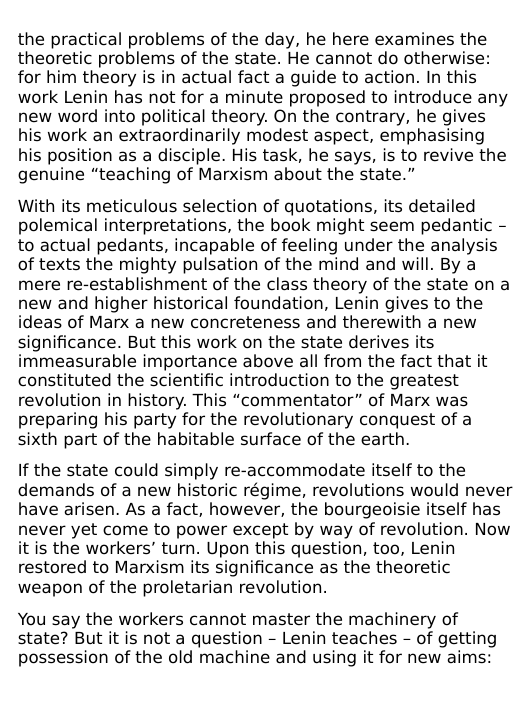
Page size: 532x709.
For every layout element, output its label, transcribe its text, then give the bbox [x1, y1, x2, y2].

text If the state could simply re-accommodate itself to the demands of a new historic régime, revolutions would never have arisen. As a fact, however, the bourgeoisie itself has never yet come to power except by way of revolution. Now it is the workers’ turn. Upon this question, too, Lenin restored to Marxism its significance as the theoretic weapon of the proletarian revolution. [18, 461, 514, 597]
text With its meticulous selection of quotations, its detailed polemical interpretations, the book might seem pedantic – to actual pedants, incapable of feeling under the analysis of texts the mighty pulsation of the mind and will. By a mere re-establishment of the class theory of the state on a new and higher historical foundation, Lenin gives to the ideas of Marx a new concreteness and therewith a new significance. But this work on the state derives its immeasurable importance above all from the fact that it constituted the scientific introduction to the greatest revolution in history. This “commentator” of Marx was preparing his party for the revolutionary conquest of a sixth part of the habitable surface of the earth. [18, 197, 514, 449]
text the practical problems of the day, he here examines the theoretic problems of the state. He cannot do otherwise: for him theory is in actual fact a guide to action. In this work Lenin has not for a minute proposed to introduce any new word into political theory. On the contrary, he gives his work an extraordinarily modest aspect, emphasising his position as a disciple. His task, he says, is to revive the genuine “teaching of Marxism about the state.” [18, 29, 514, 184]
text You say the workers cannot master the machinery of state? But it is not a question – Lenin teaches – of getting possession of the old machine and using it for new aims: [18, 609, 514, 668]
